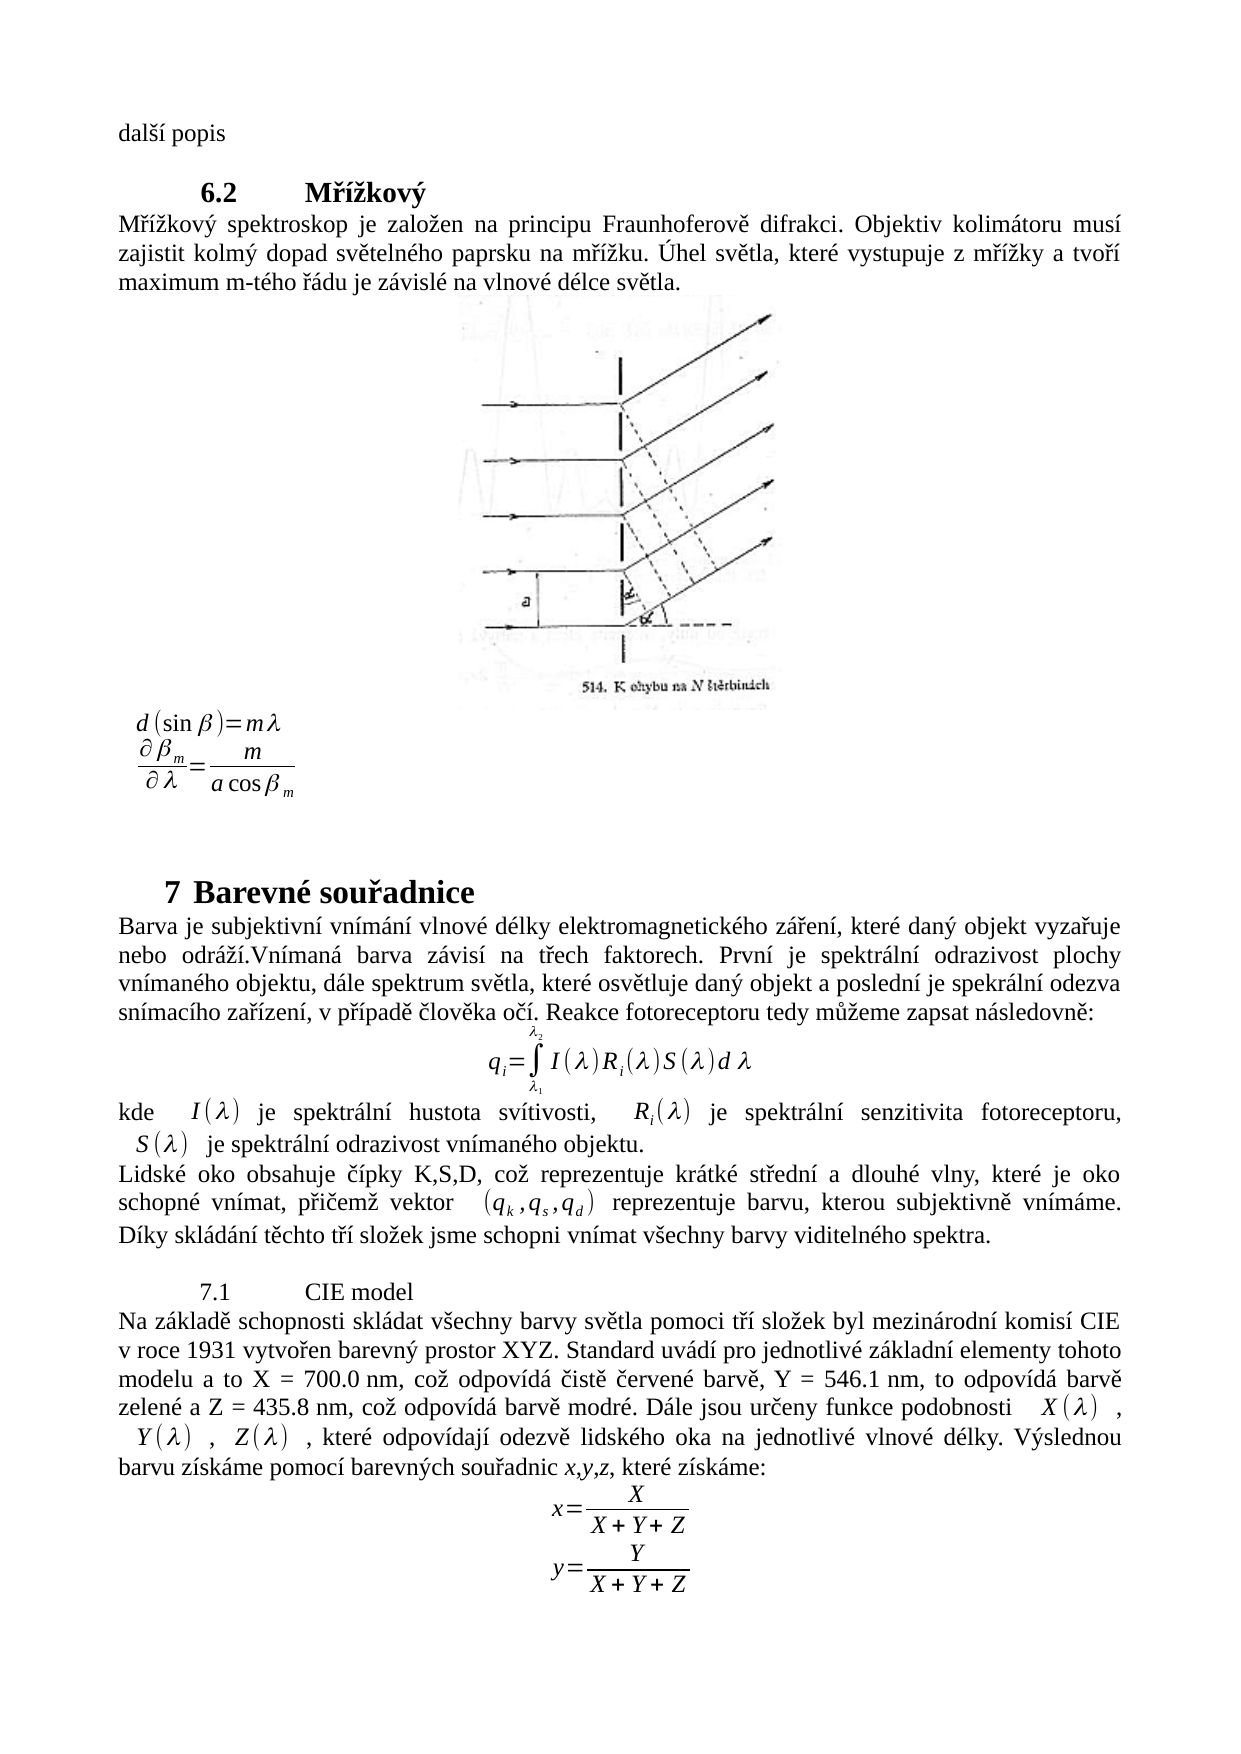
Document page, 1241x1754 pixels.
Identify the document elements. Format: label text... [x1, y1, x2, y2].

picture [458, 295, 782, 710]
list Na základě schopnosti skládat všechny barvy světla pomoci tří složek byl mezinárodní komisí CIE v roce 1931 vytvořen barevný prostor XYZ. Standard uvádí pro jednotlivé základní elementy tohoto modelu a to X = 700.0 nm, což odpovídá čistě červené barvě, Y = 546.1 nm, to odpovídá barvě zelené a Z = 435.8 nm, což odpovídá barvě modré. Dále jsou určeny funkce podobnosti ,,, které odpovídají odezvě lidského oka na jednotlivé vlnové délky. Výslednou barvu získáme pomocí barevných souřadnic x,y,z, které získáme: [118, 1306, 1122, 1481]
list Lidské oko obsahuje čípky K,S,D, což reprezentuje krátké střední a dlouhé vlny, které je oko schopné vnímat, přičemž vektor reprezentuje barvu, kterou subjektivně vnímáme. Díky skládání těchto tří složek jsme schopni vnímat všechny barvy viditelného spektra. [116, 1159, 1122, 1249]
text další popis [118, 118, 1122, 147]
list Barevné souřadnice [156, 873, 1122, 911]
list CIE model [193, 1277, 1122, 1306]
list Mřížkový spektroskop je založen na principu Fraunhoferově difrakci. Objektiv kolimátoru musí zajistit kolmý dopad světelného paprsku na mřížku. Úhel světla, které vystupuje z mřížky a tvoří maximum m-tého řádu je závislé na vlnové délce světla. [118, 209, 1122, 295]
list kde je spektrální hustota svítivosti, je spektrální senzitivita fotoreceptoru, je spektrální odrazivost vnímaného objektu. [116, 1097, 1122, 1159]
list Barva je subjektivní vnímání vlnové délky elektromagnetického záření, které daný objekt vyzařuje nebo odráží.Vnímaná barva závisí na třech faktorech. První je spektrální odrazivost plochy vnímaného objektu, dále spektrum světla, které osvětluje daný objekt a poslední je spekrální odezva snímacího zařízení, v případě člověka očí. Reakce fotoreceptoru tedy můžeme zapsat následovně: [116, 911, 1122, 1026]
list Mřížkový [193, 176, 1122, 209]
